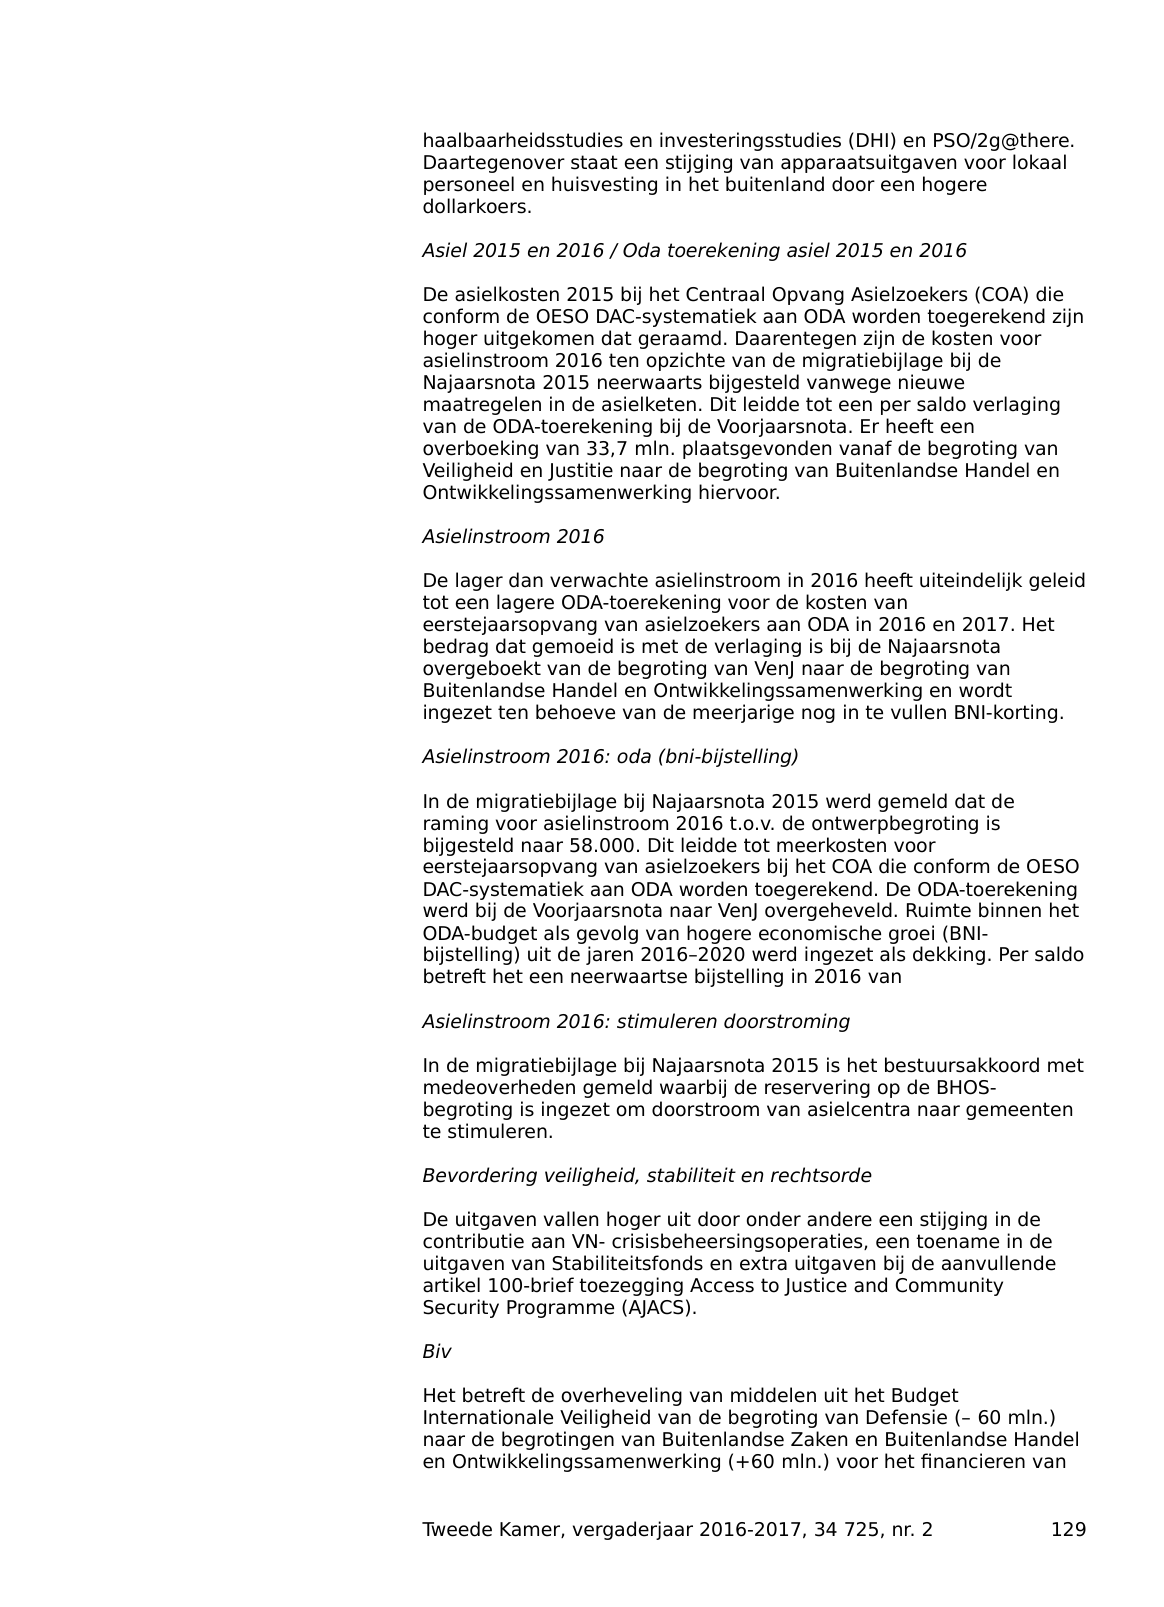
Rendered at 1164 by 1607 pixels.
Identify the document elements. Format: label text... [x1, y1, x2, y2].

subtitle Bevordering veiligheid, stabiliteit en rechtsorde [422, 1165, 1087, 1187]
text In de migratiebijlage bij Najaarsnota 2015 werd gemeld dat de raming voor asielinstroom 2016 t.o.v. de ontwerpbegroting is bijgesteld naar 58.000. Dit leidde tot meerkosten voor eerstejaarsopvang van asielzoekers bij het COA die conform de OESO DAC-systematiek aan ODA worden toegerekend. De ODA-toerekening werd bij de Voorjaarsnota naar VenJ overgeheveld. Ruimte binnen het ODA-budget als gevolg van hogere economische groei (BNI-bijstelling) uit de jaren 2016–2020 werd ingezet als dekking. Per saldo betreft het een neerwaartse bijstelling in 2016 van [422, 791, 1087, 988]
text De asielkosten 2015 bij het Centraal Opvang Asielzoekers (COA) die conform de OESO DAC-systematiek aan ODA worden toegerekend zijn hoger uitgekomen dat geraamd. Daarentegen zijn de kosten voor asielinstroom 2016 ten opzichte van de migratiebijlage bij de Najaarsnota 2015 neerwaarts bijgesteld vanwege nieuwe maatregelen in de asielketen. Dit leidde tot een per saldo verlaging van de ODA-toerekening bij de Voorjaarsnota. Er heeft een overboeking van 33,7 mln. plaatsgevonden vanaf de begroting van Veiligheid en Justitie naar de begroting van Buitenlandse Handel en Ontwikkelingssamenwerking hiervoor. [422, 284, 1087, 504]
text De lager dan verwachte asielinstroom in 2016 heeft uiteindelijk geleid tot een lagere ODA-toerekening voor de kosten van eerstejaarsopvang van asielzoekers aan ODA in 2016 en 2017. Het bedrag dat gemoeid is met de verlaging is bij de Najaarsnota overgeboekt van de begroting van VenJ naar de begroting van Buitenlandse Handel en Ontwikkelingssamenwerking en wordt ingezet ten behoeve van de meerjarige nog in te vullen BNI-korting. [422, 570, 1087, 724]
subtitle Asiel 2015 en 2016 / Oda toerekening asiel 2015 en 2016 [422, 240, 1087, 262]
text De uitgaven vallen hoger uit door onder andere een stijging in de contributie aan VN- crisisbeheersingsoperaties, een toename in de uitgaven van Stabiliteitsfonds en extra uitgaven bij de aanvullende artikel 100-brief toezegging Access to Justice and Community Security Programme (AJACS). [422, 1209, 1087, 1319]
subtitle Asielinstroom 2016 [422, 526, 1087, 548]
subtitle Biv [422, 1341, 1087, 1363]
text Het betreft de overheveling van middelen uit het Budget Internationale Veiligheid van de begroting van Defensie (– 60 mln.) naar de begrotingen van Buitenlandse Zaken en Buitenlandse Handel en Ontwikkelingssamenwerking (+60 mln.) voor het financieren van [422, 1385, 1087, 1473]
subtitle Asielinstroom 2016: oda (bni-bijstelling) [422, 746, 1087, 768]
text In de migratiebijlage bij Najaarsnota 2015 is het bestuursakkoord met medeoverheden gemeld waarbij de reservering op de BHOS-begroting is ingezet om doorstroom van asielcentra naar gemeenten te stimuleren. [422, 1055, 1087, 1143]
text haalbaarheidsstudies en investeringsstudies (DHI) en PSO/2g@there. Daartegenover staat een stijging van apparaatsuitgaven voor lokaal personeel en huisvesting in het buitenland door een hogere dollarkoers. [422, 130, 1087, 218]
subtitle Asielinstroom 2016: stimuleren doorstroming [422, 1011, 1087, 1032]
